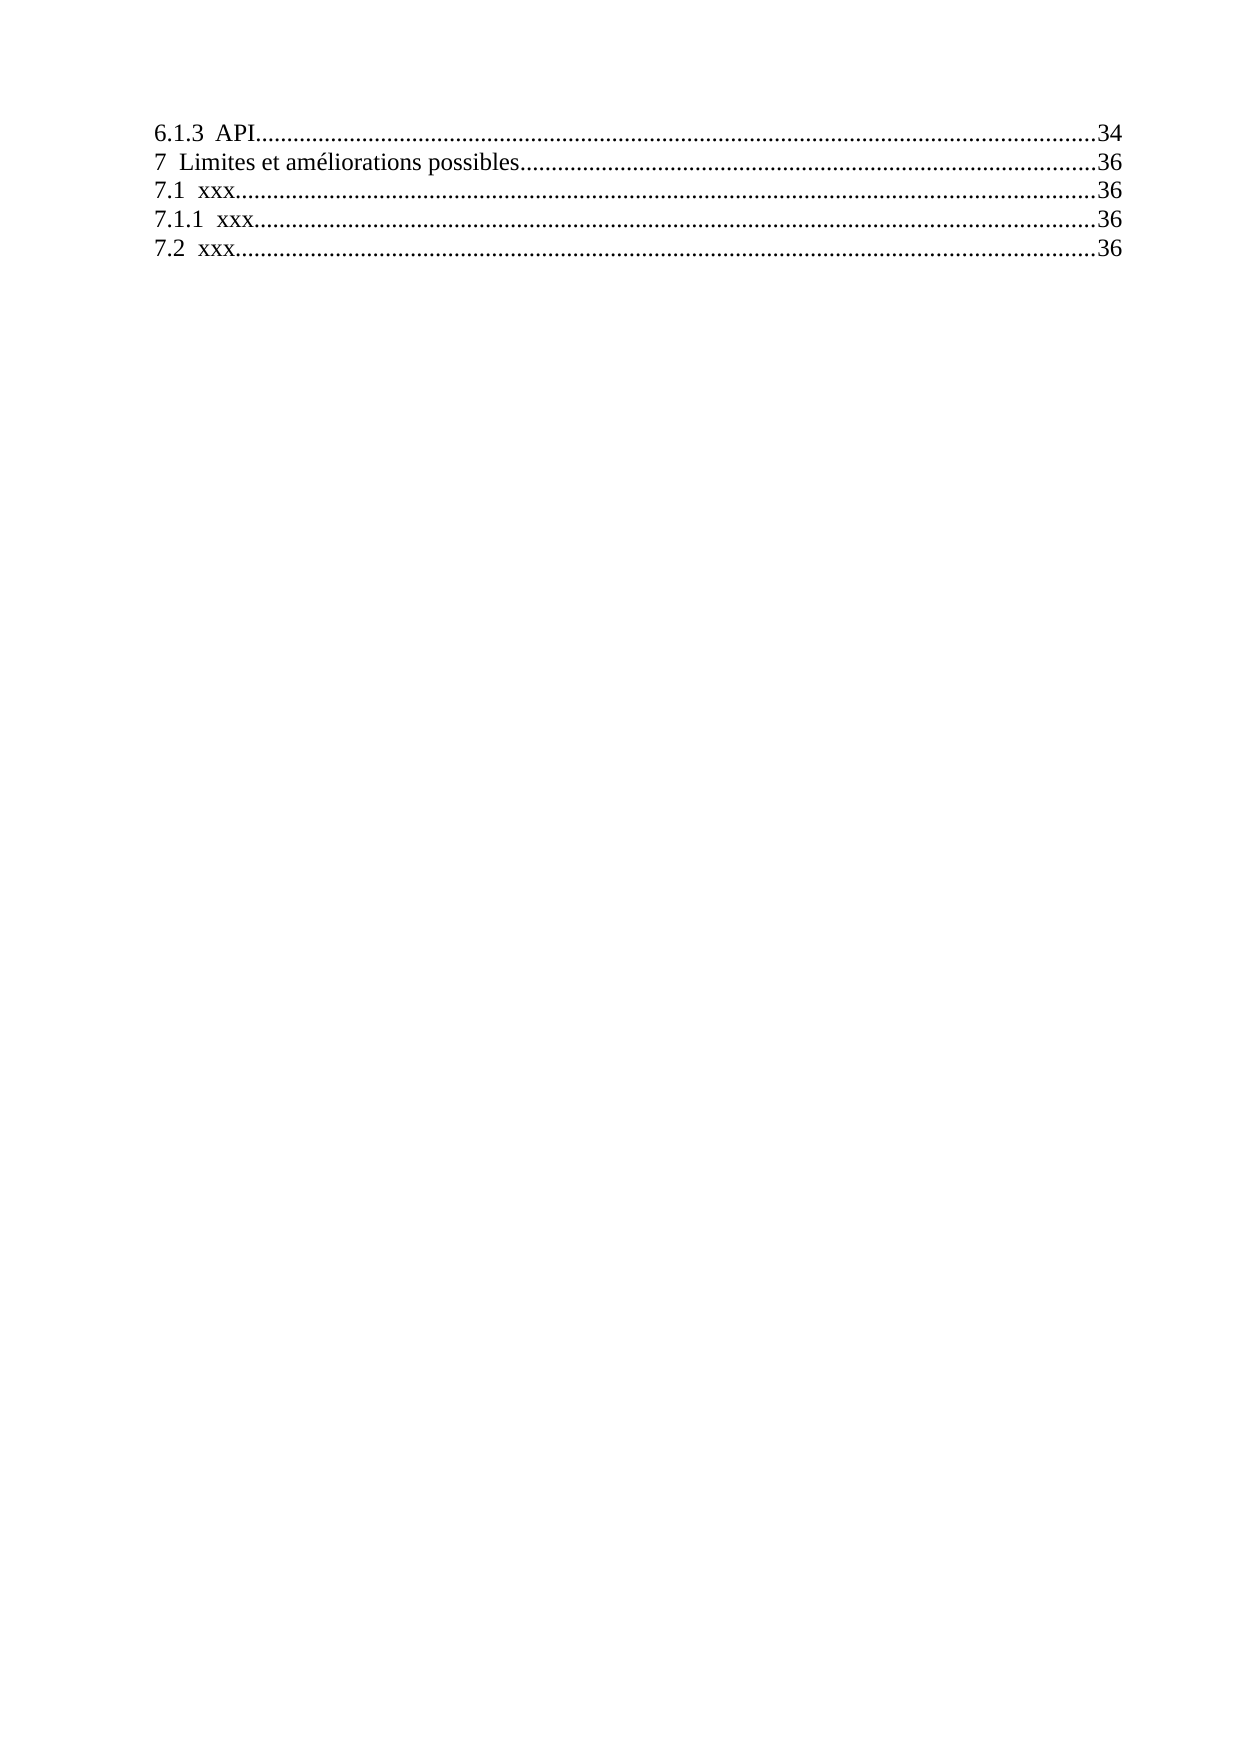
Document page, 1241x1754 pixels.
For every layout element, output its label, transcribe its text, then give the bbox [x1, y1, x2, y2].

text 7.1.1 xxx 36 [148, 204, 1122, 233]
text 7.2 xxx 36 [148, 233, 1122, 262]
text 7.1 xxx 36 [148, 176, 1122, 204]
text 7 Limites et améliorations possibles 36 [148, 147, 1122, 176]
text 6.1.3 API 34 [148, 118, 1122, 147]
